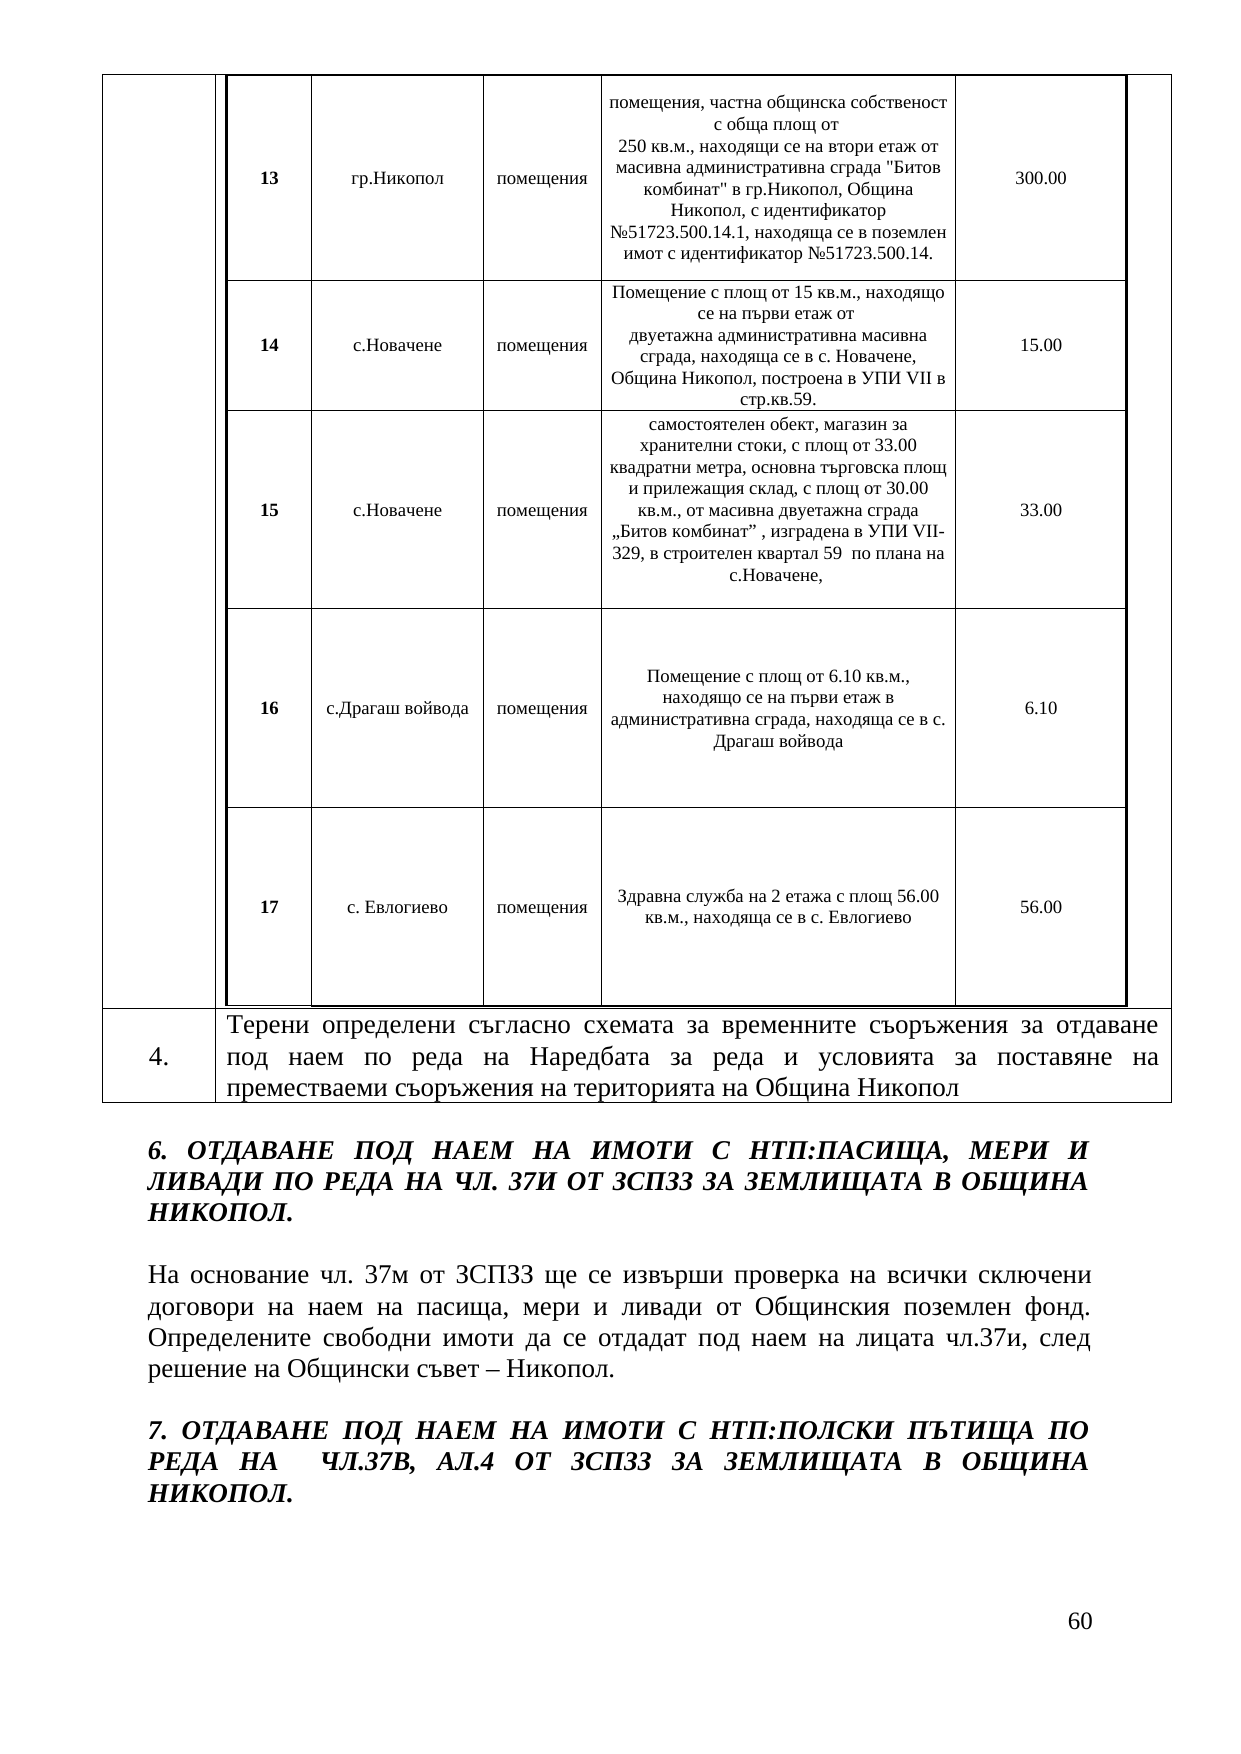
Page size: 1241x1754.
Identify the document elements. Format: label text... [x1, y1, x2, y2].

table_cell 4. [103, 1009, 215, 1102]
table_cell помещения, частна общинска собственост с обща площ от 250 кв.м., находящи се на втори етаж от масивна административна сграда "Битов комбинат" в гр.Никопол, Община Никопол, с идентификатор №51723.500.14.1, находяща се в поземлен имот с идентификатор №51723.500.14. [602, 76, 955, 279]
table_cell [216, 75, 311, 1007]
table_cell [103, 75, 215, 1007]
table_cell 15 [228, 411, 311, 608]
table_cell 33.00 [956, 411, 1125, 608]
table_cell помещения [484, 609, 601, 807]
table_cell с. Евлогиево [312, 808, 483, 1005]
table_cell 14 [228, 281, 311, 410]
table_cell 13 [228, 76, 311, 279]
text 7. ОТДАВАНЕ ПОД НАЕМ НА ИМОТИ С НТП:ПОЛСКИ ПЪТИЩА ПО РЕДА НА чл.37в, ал.4 от ЗСПЗЗ ЗА ЗЕМЛИЩАТА В ОБЩИНА НИКОПОЛ. [148, 1414, 1093, 1508]
table_cell помещения [484, 808, 601, 1005]
table_cell 300.00 [956, 76, 1125, 279]
table_cell Помещение с площ от 15 кв.м., находящо се на първи етаж от двуетажна административна масивна сграда, находяща се в с. Новачене, Община Никопол, построена в УПИ VII в стр.кв.59. [602, 281, 955, 410]
table_cell 6.10 [956, 609, 1125, 807]
table_cell гр.Никопол [312, 76, 483, 279]
table_cell Здравна служба на 2 етажа с площ 56.00 кв.м., находяща се в с. Евлогиево [602, 808, 955, 1005]
table_cell помещения [484, 76, 601, 279]
text На основание чл. 37м от ЗСПЗЗ ще се извърши проверка на всички сключени договори на наем на пасища, мери и ливади от Общинския поземлен фонд. Определените свободни имоти да се отдадат под наем на лицата чл.37и, след решение на Общински съвет – Никопол. [148, 1259, 1093, 1383]
table_cell 16 [228, 609, 311, 807]
table_cell Помещение с площ от 6.10 кв.м., находящо се на първи етаж в административна сграда, находяща се в с. Драгаш войвода [602, 609, 955, 807]
table_cell 17 [228, 808, 311, 1005]
table_cell самостоятелен обект, магазин за хранителни стоки, с площ от 33.00 квадратни метра, основна търговска площ и прилежащия склад, с площ от 30.00 кв.м., от масивна двуетажна сграда „Битов комбинат” , изградена в УПИ VII-329, в строителен квартал 59 по плана на с.Новачене, [602, 411, 955, 608]
table_cell 15.00 [956, 281, 1125, 410]
table_cell [1128, 75, 1171, 1007]
table_cell помещения [484, 281, 601, 410]
table_cell Терени определени съгласно схемата за временните съоръжения за отдаване под наем по реда на Наредбата за реда и условията за поставяне на преместваеми съоръжения на територията на Община Никопол [216, 1009, 1171, 1102]
table_cell с.Новачене [312, 411, 483, 608]
table_cell с.Драгаш войвода [312, 609, 483, 807]
table_cell помещения [484, 411, 601, 608]
text 6. ОТДАВАНЕ ПОД НАЕМ НА ИМОТИ С НТП:ПАСИЩА, МЕРИ И ЛИВАДИ ПО РЕДА НА ЧЛ. 37И ОТ ЗСПЗЗ ЗА ЗЕМЛИЩАТА В ОБЩИНА НИКОПОЛ. [148, 1134, 1093, 1227]
table_cell 56.00 [956, 808, 1125, 1005]
table_cell с.Новачене [312, 281, 483, 410]
